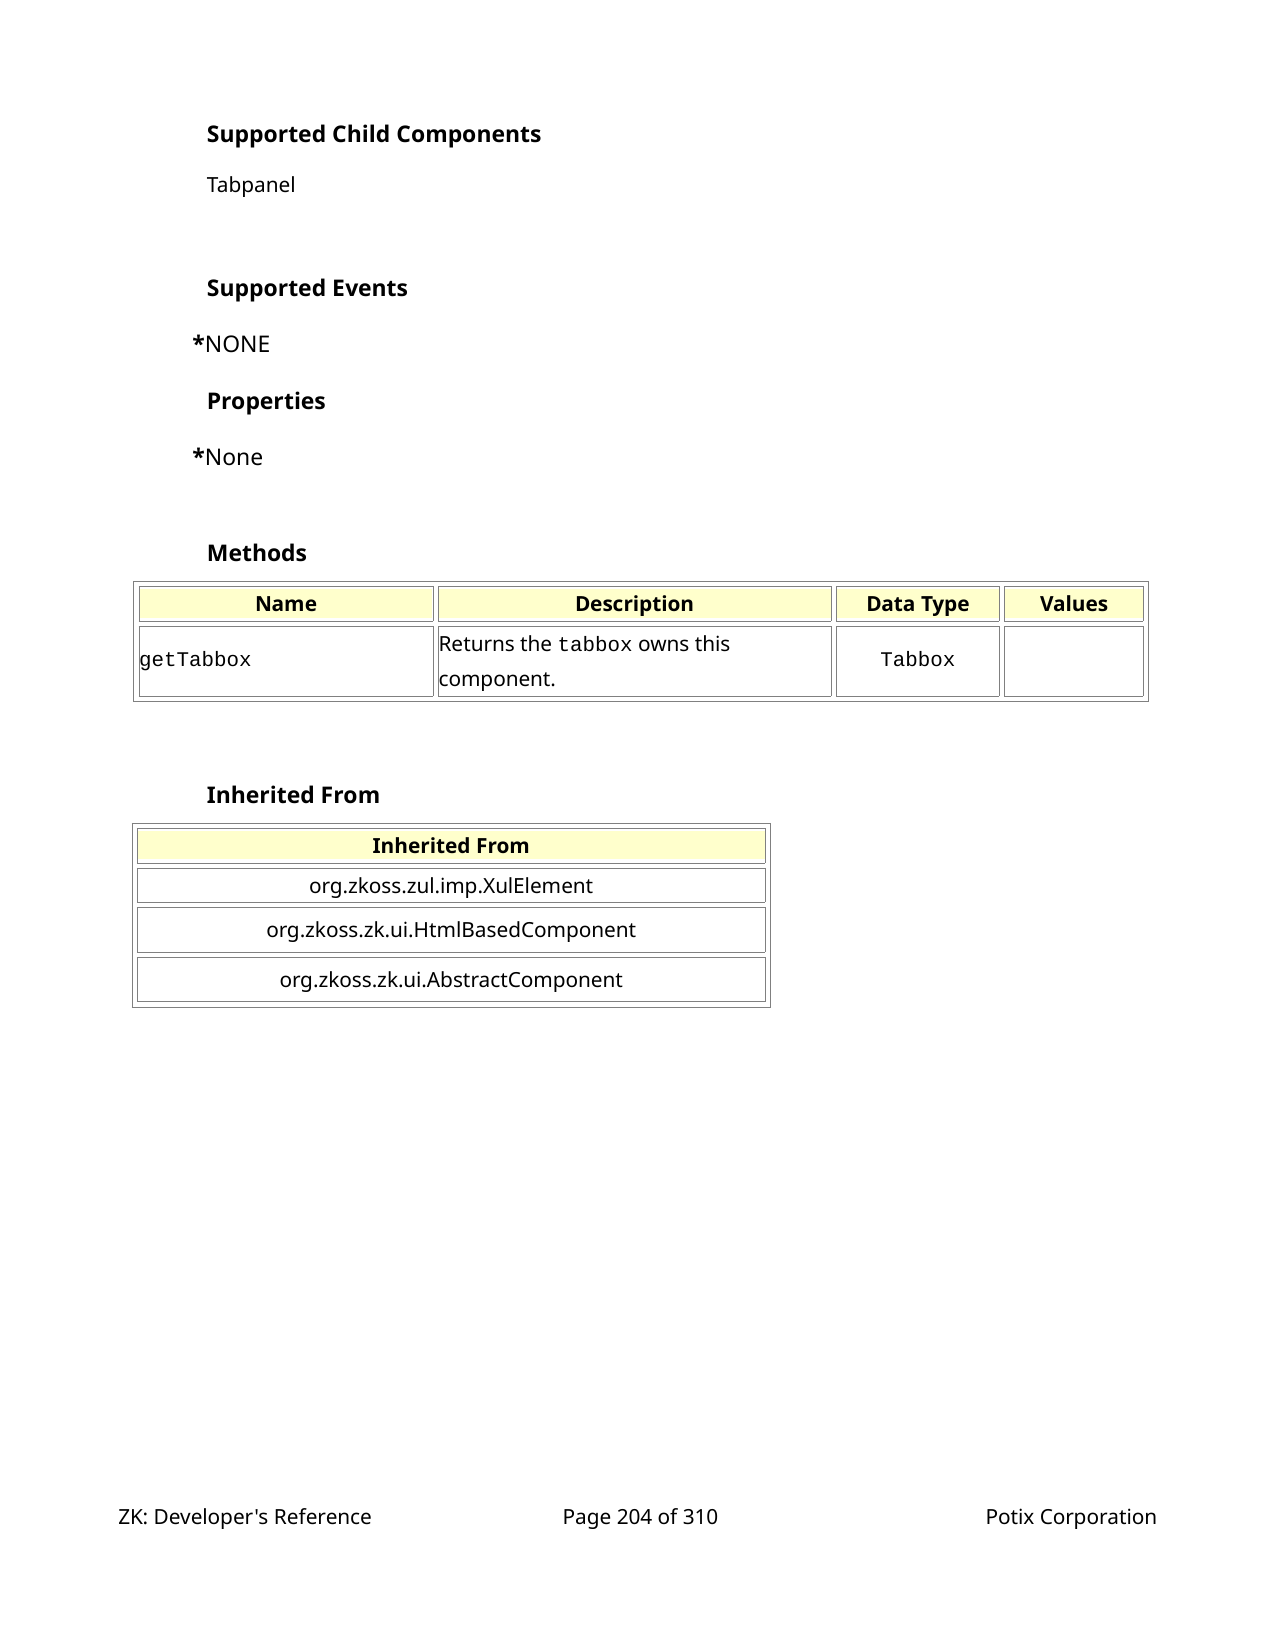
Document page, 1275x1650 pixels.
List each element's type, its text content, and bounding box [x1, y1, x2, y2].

table_cell Returns the tabbox owns this component. [435, 621, 833, 696]
table_cell getTabbox [136, 621, 435, 696]
table_cell [1002, 621, 1146, 696]
text *NONE [118, 328, 1157, 359]
table_cell org.zkoss.zk.ui.HtmlBasedComponent [134, 902, 768, 952]
table_header Name [136, 582, 435, 621]
subtitle Supported Child Components [207, 118, 1157, 149]
text Tabpanel [207, 170, 1157, 198]
table_header Description [435, 582, 833, 621]
table_cell org.zkoss.zk.ui.AbstractComponent [134, 952, 768, 1001]
table_header Data Type [834, 582, 1002, 621]
table_cell [1005, 627, 1143, 696]
table_header Values [1002, 582, 1146, 621]
table_header Inherited From [134, 824, 768, 862]
subtitle Methods [207, 537, 1157, 568]
subtitle Properties [207, 384, 1157, 416]
table_cell org.zkoss.zul.imp.XulElement [134, 863, 768, 902]
table_cell Tabbox [834, 621, 1002, 696]
subtitle Inherited From [207, 779, 1157, 810]
text *None [118, 441, 1157, 472]
subtitle Supported Events [207, 272, 1157, 303]
